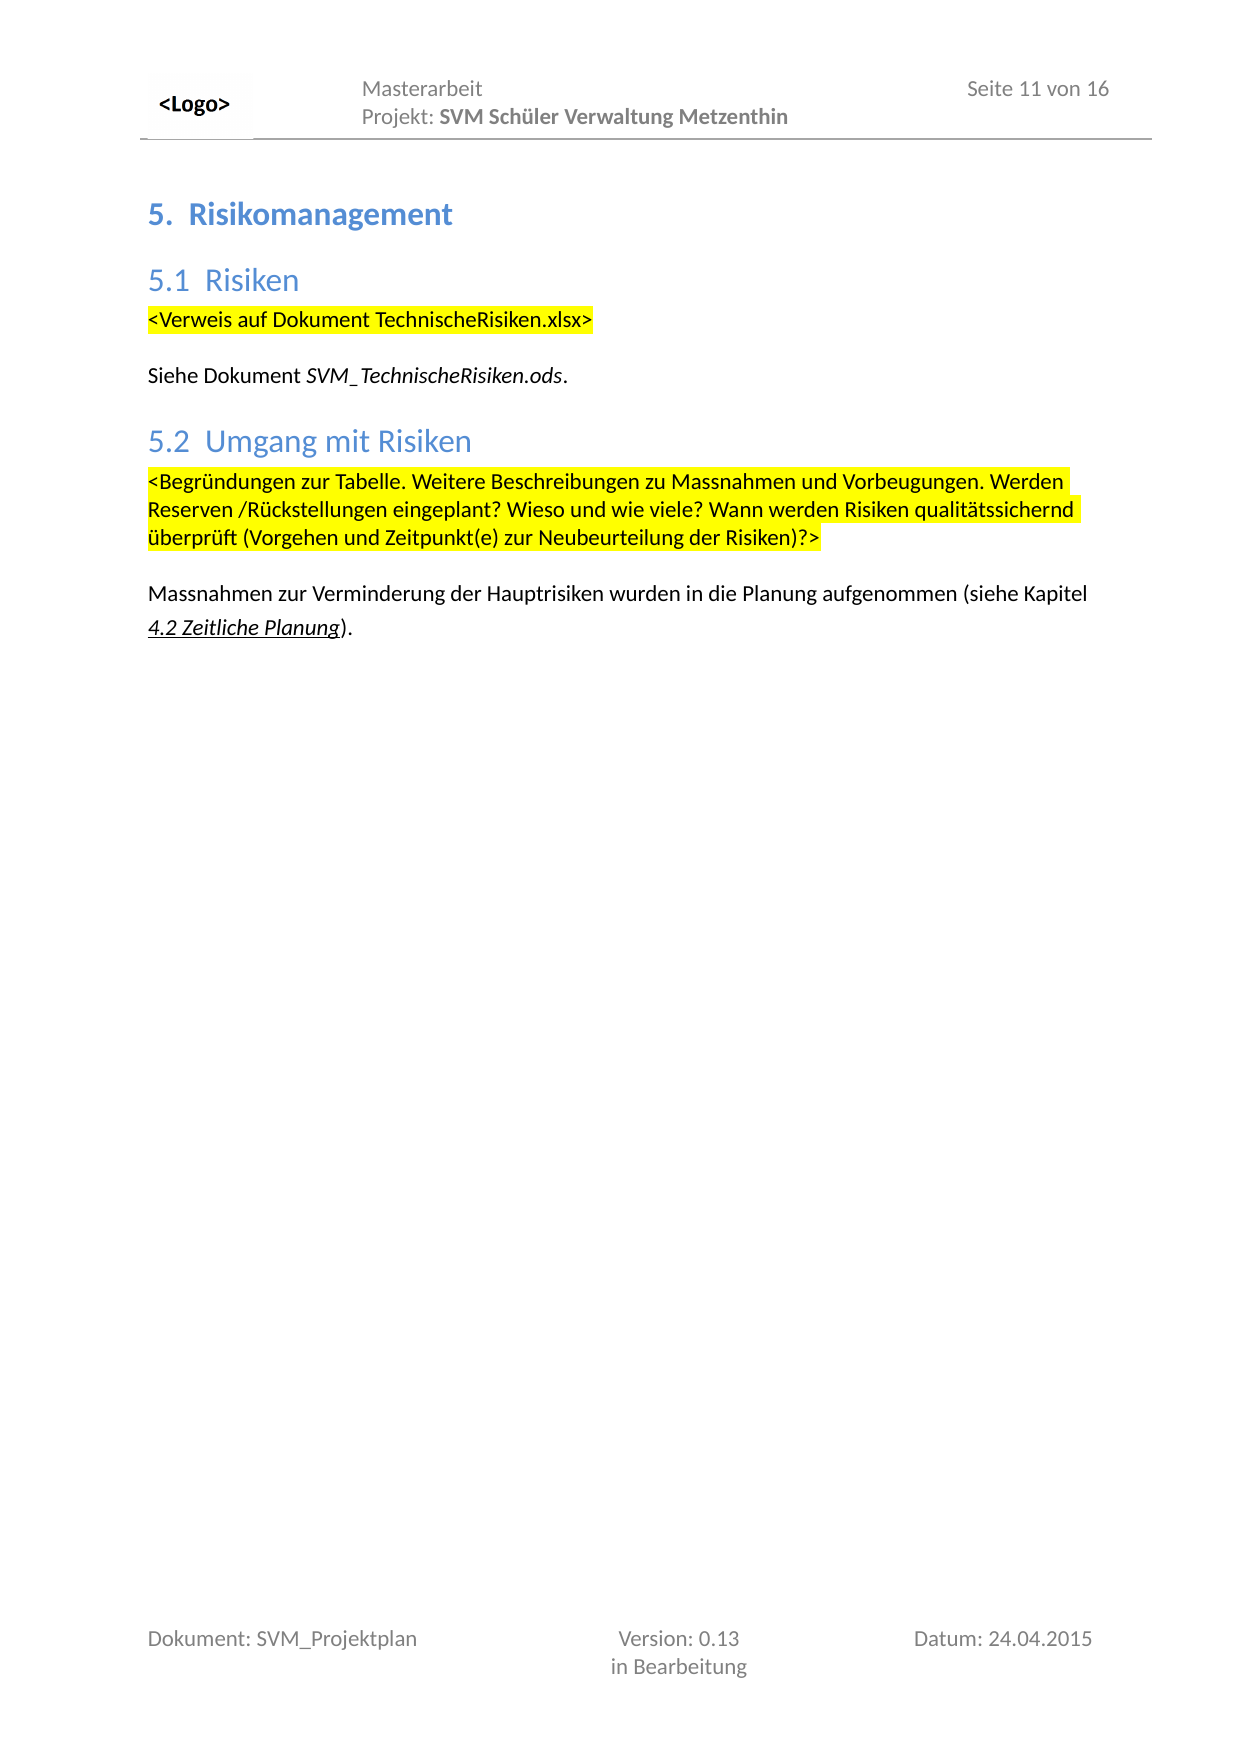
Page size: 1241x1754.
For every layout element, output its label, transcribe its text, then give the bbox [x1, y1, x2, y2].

text Siehe Dokument SVM_TechnischeRisiken.ods. [148, 362, 1093, 390]
subtitle Risiken [148, 259, 1093, 299]
text Massnahmen zur Verminderung der Hauptrisiken wurden in die Planung aufgenommen (siehe Kapitel 4.2 Zeitliche Planung). [148, 579, 1093, 641]
subtitle Risikomanagement [148, 193, 1093, 234]
subtitle Umgang mit Risiken [148, 420, 1093, 461]
text <Verweis auf Dokument TechnischeRisiken.xlsx> [148, 306, 1093, 334]
picture [147, 73, 254, 139]
text <Begründungen zur Tabelle. Weitere Beschreibungen zu Massnahmen und Vorbeugungen. Werden Reserven /Rückstellungen eingeplant? Wieso und wie viele? Wann werden Risiken qualitätssichernd überprüft (Vorgehen und Zeitpunkt(e) zur Neubeurteilung der Risiken)?> [148, 467, 1093, 551]
